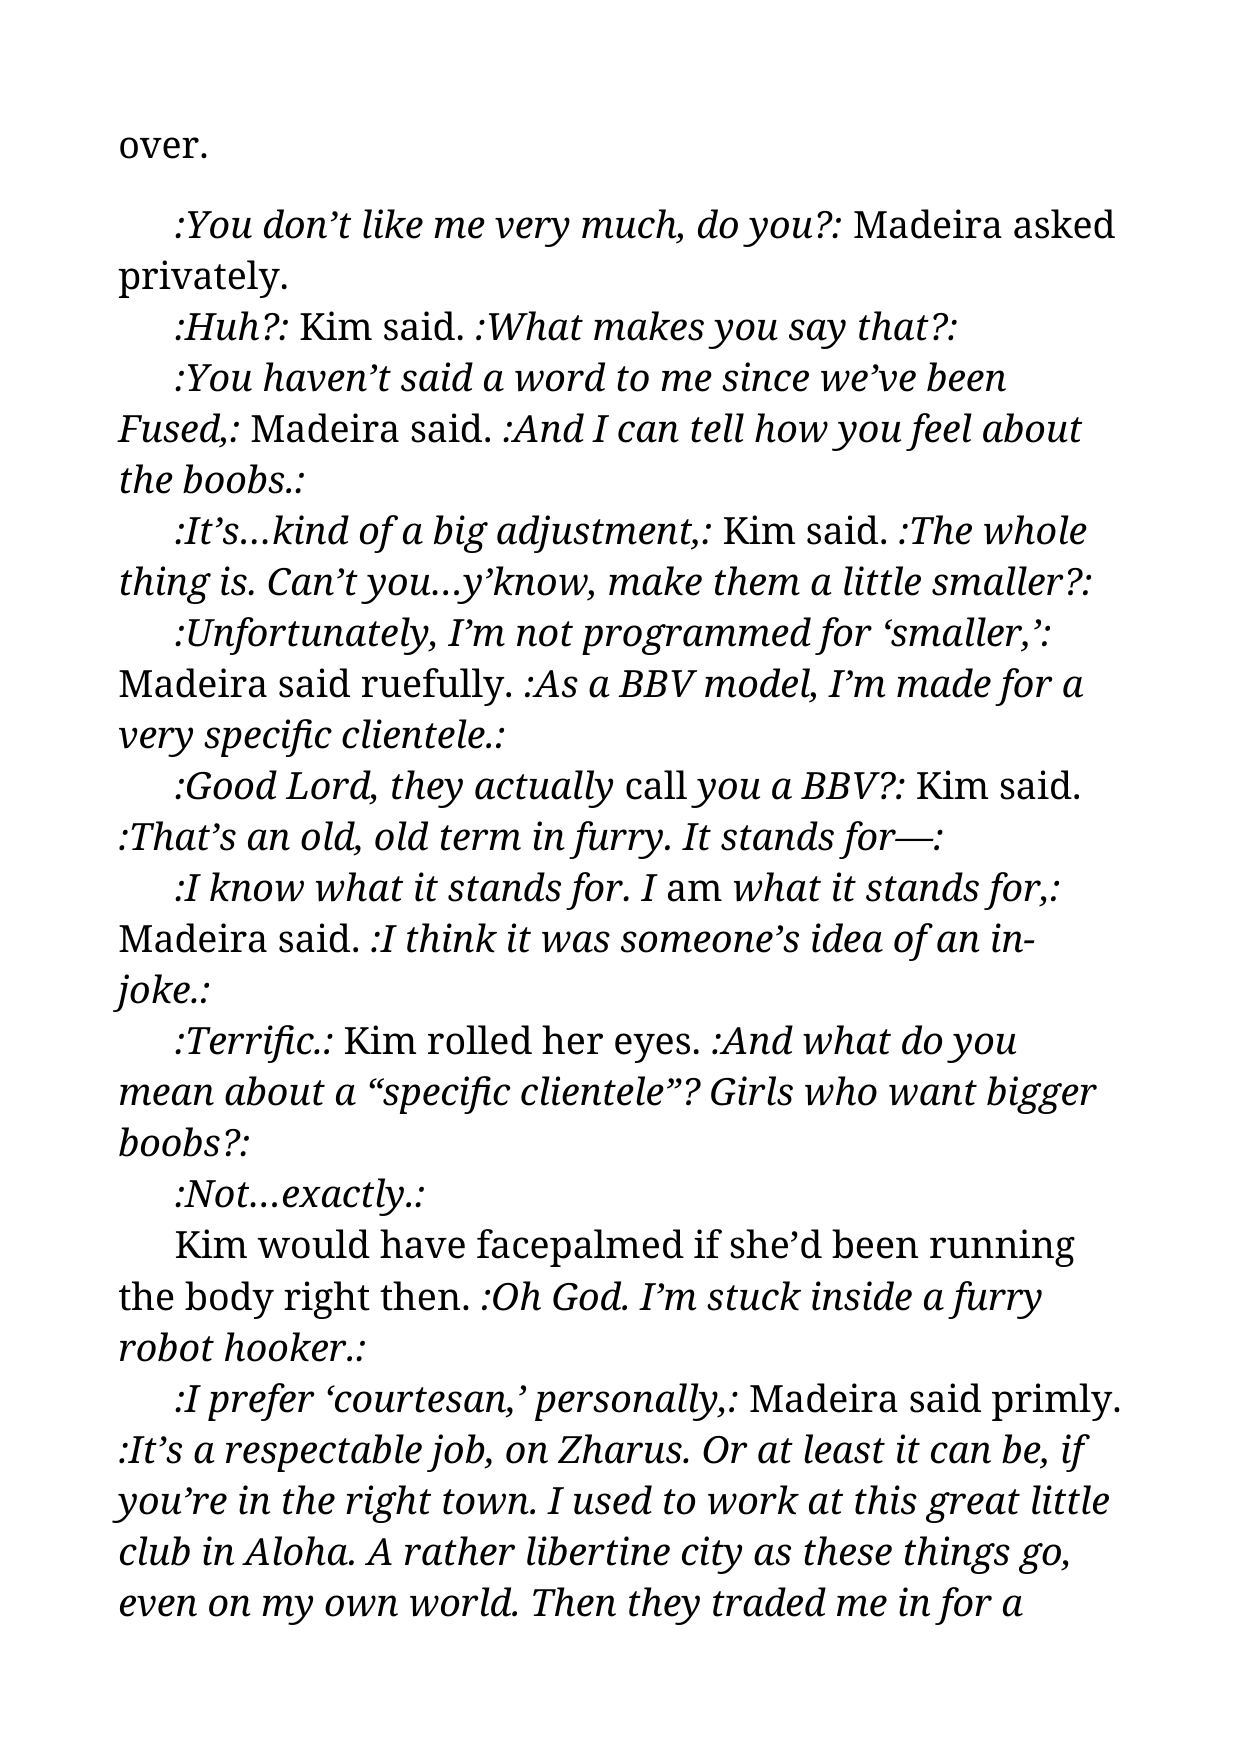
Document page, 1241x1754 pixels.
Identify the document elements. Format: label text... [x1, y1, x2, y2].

text Kim would have facepalmed if she’d been running the body right then. :Oh God. I’m stuck inside a furry robot hooker.: [118, 1219, 1122, 1372]
text :Terrific.: Kim rolled her eyes. :And what do you mean about a “specific clientele”? Girls who want bigger boobs?: [118, 1014, 1122, 1168]
text :I prefer ‘courtesan,’ personally,: Madeira said primly. :It’s a respectable job, on Zharus. Or at least it can be, if you’re in the right town. I used to work at this great little club in Aloha. A rather libertine city as these things go, even on my own world. Then they traded me in for a [118, 1372, 1122, 1627]
text :It’s…kind of a big adjustment,: Kim said. :The whole thing is. Can’t you…y’know, make them a little smaller?: [118, 504, 1122, 606]
text :Good Lord, they actually call you a BBV?: Kim said. :That’s an old, old term in furry. It stands for—: [118, 759, 1122, 861]
text :You don’t like me very much, do you?: Madeira asked privately. [118, 198, 1122, 300]
text :I know what it stands for. I am what it stands for,: Madeira said. :I think it was someone’s idea of an in-joke.: [118, 861, 1122, 1014]
text :You haven’t said a word to me since we’ve been Fused,: Madeira said. :And I can tell how you feel about the boobs.: [118, 351, 1122, 504]
text :Unfortunately, I’m not programmed for ‘smaller,’: Madeira said ruefully. :As a BBV model, I’m made for a very specific clientele.: [118, 606, 1122, 759]
text over. [118, 118, 1122, 169]
text :Not…exactly.: [118, 1168, 1122, 1219]
text :Huh?: Kim said. :What makes you say that?: [118, 300, 1122, 351]
